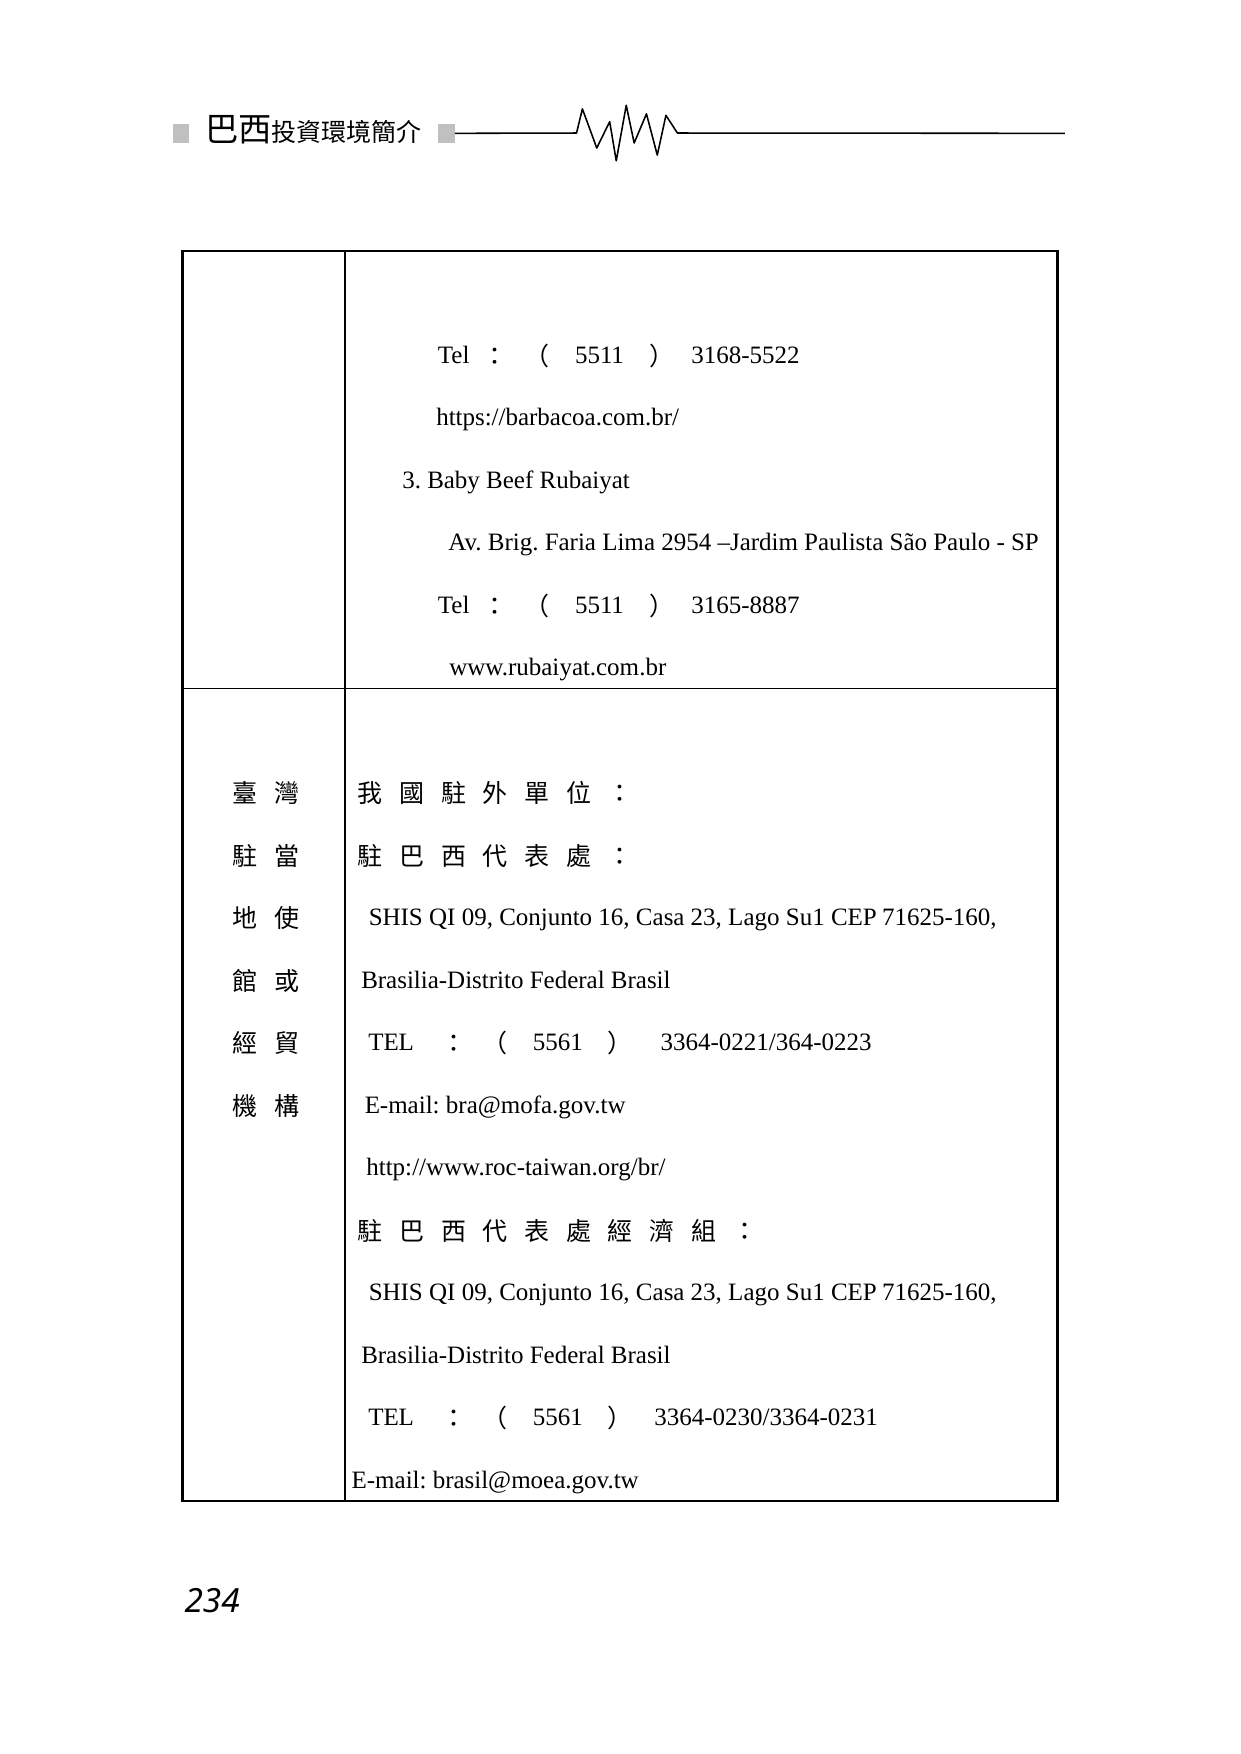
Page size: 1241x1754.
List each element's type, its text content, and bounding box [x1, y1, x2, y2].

table_cell Tel：（5511）3168-5522 https://barbacoa.com.br/ 3. Baby Beef Rubaiyat Av. Brig. Faria Lima 2954 –Jardim Paulista São Paulo - SP Tel：（5511）3165-8887 www.rubaiyat.com.br [346, 252, 1056, 688]
table_cell 臺灣駐當地使館或經貿機構 [184, 689, 344, 1500]
table_cell 我國駐外單位： 駐巴西代表處： SHIS QI 09, Conjunto 16, Casa 23, Lago Su1 CEP 71625-160, Brasilia-Distrito Federal Brasil TEL：（5561）3364-0221/364-0223 E-mail: bra@mofa.gov.tw http://www.roc-taiwan.org/br/ 駐巴西代表處經濟組： SHIS QI 09, Conjunto 16, Casa 23, Lago Su1 CEP 71625-160, Brasilia-Distrito Federal Brasil TEL：（5561）3364-0230/3364-0231 E-mail: brasil@moea.gov.tw [346, 689, 1056, 1500]
table_cell [184, 252, 344, 688]
